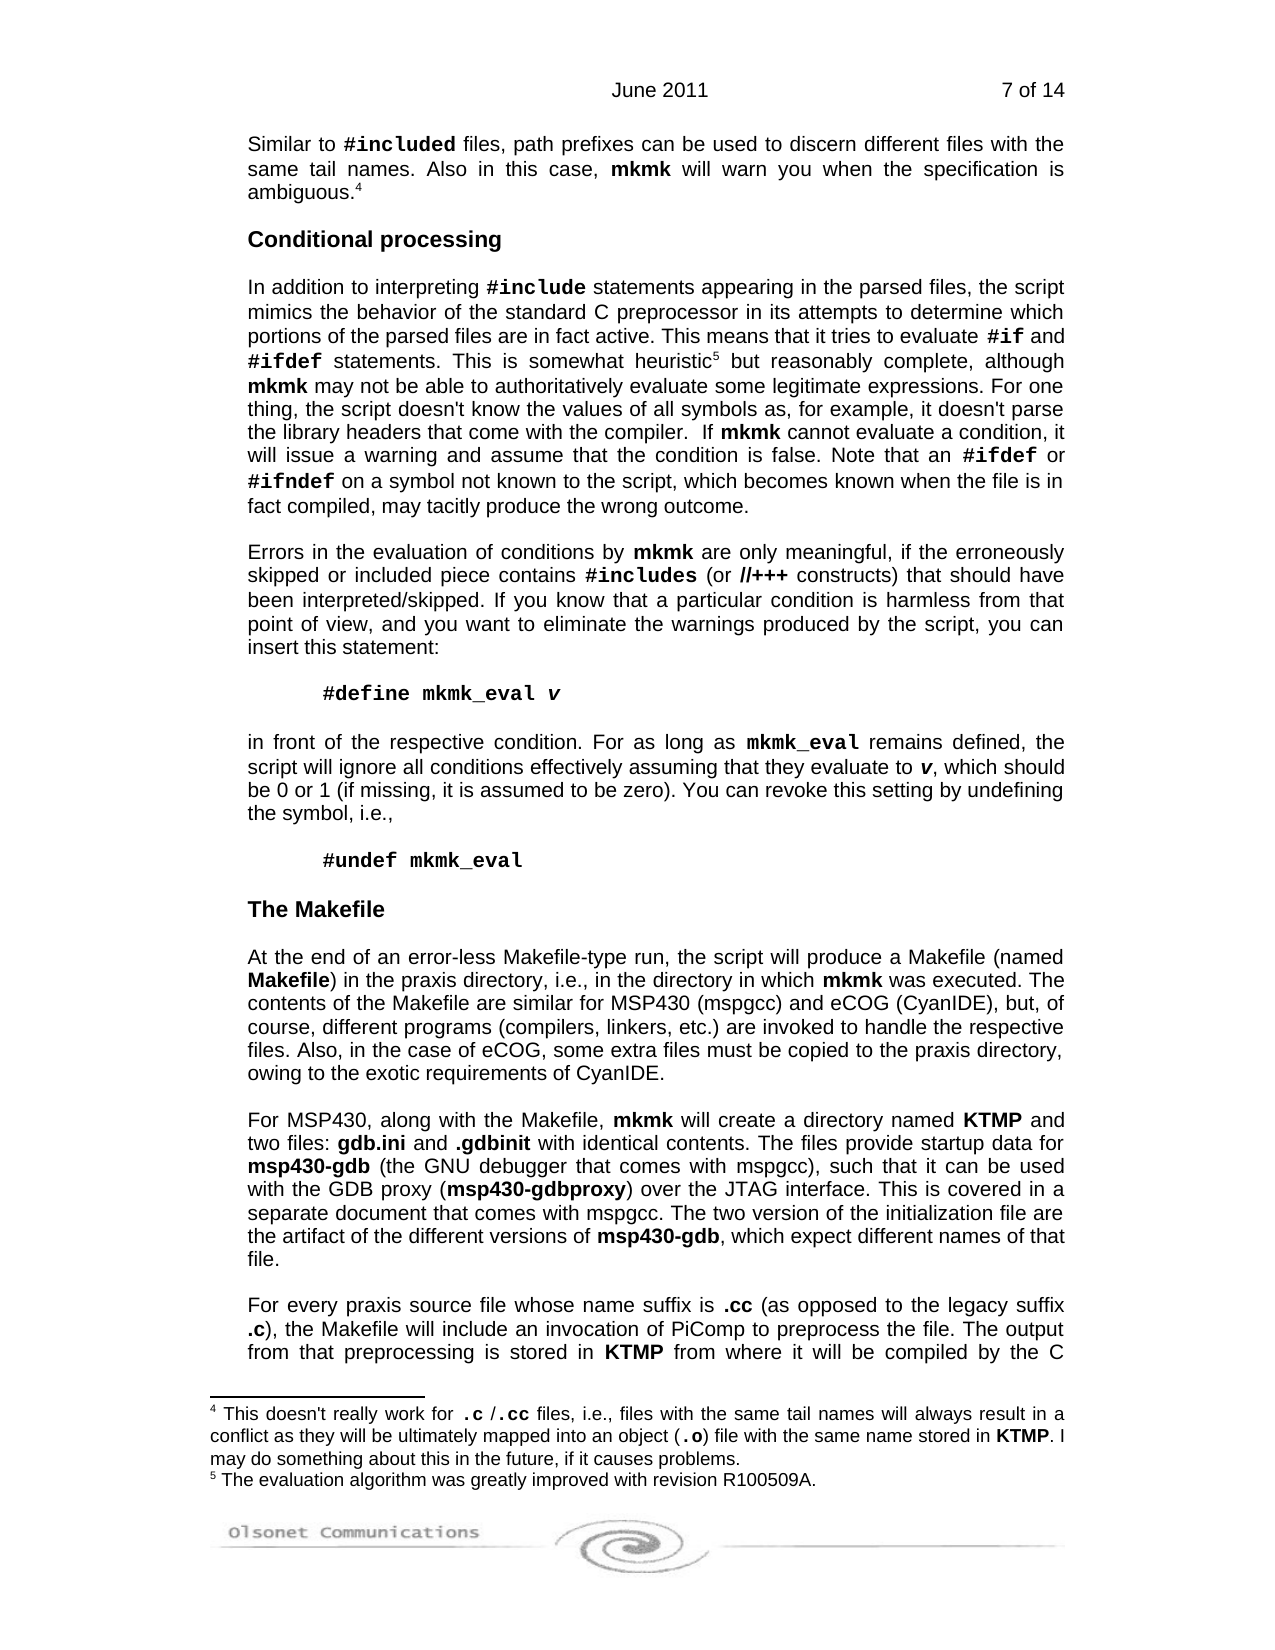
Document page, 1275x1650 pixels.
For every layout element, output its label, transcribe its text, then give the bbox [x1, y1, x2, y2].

text Errors in the evaluation of conditions by mkmk are only meaningful, if the erroneously skipped or included piece contains #includes (or //+++ constructs) that should have been interpreted/skipped. If you know that a particular condition is harmless from that point of view, and you want to eliminate the warnings produced by the script, you can insert this statement: [247, 541, 1065, 659]
text For every praxis source file whose name suffix is .cc (as opposed to the legacy suffix .c), the Makefile will include an invocation of PiComp to preprocess the file. The output from that preprocessing is stored in KTMP from where it will be compiled by the C [247, 1294, 1065, 1364]
text The evaluation algorithm was greatly improved with revision R100509A. [210, 1469, 1065, 1490]
text In addition to interpreting #include statements appearing in the parsed files, the script mimics the behavior of the standard C preprocessor in its attempts to determine which portions of the parsed files are in fact active. This means that it tries to evaluate #if and #ifdef statements. This is somewhat heuristic but reasonably complete, although mkmk may not be able to authoritatively evaluate some legitimate expressions. For one thing, the script doesn't know the values of all symbols as, for example, it doesn't parse the library headers that come with the compiler. If mkmk cannot evaluate a condition, it will issue a warning and assume that the condition is false. Note that an #ifdef or #ifndef on a symbol not known to the script, which becomes known when the file is in fact compiled, may tacitly produce the wrong outcome. [247, 276, 1065, 517]
text The Makefile [247, 897, 1065, 922]
text #undef mkmk_eval [247, 848, 1065, 873]
text Similar to #included files, path prefixes can be used to discern different files with the same tail names. Also in this case, mkmk will warn you when the specification is ambiguous. [247, 132, 1065, 204]
picture [210, 1504, 1065, 1596]
text At the end of an error-less Makefile-type run, the script will produce a Makefile (named Makefile) in the praxis directory, i.e., in the directory in which mkmk was executed. The contents of the Makefile are similar for MSP430 (mspgcc) and eCOG (CyanIDE), but, of course, different programs (compilers, linkers, etc.) are invoked to handle the respective files. Also, in the case of eCOG, some extra files must be copied to the praxis directory, owing to the exotic requirements of CyanIDE. [247, 946, 1065, 1085]
text Conditional processing [247, 227, 1065, 253]
text For MSP430, along with the Makefile, mkmk will create a directory named KTMP and two files: gdb.ini and .gdbinit with identical contents. The files provide startup data for msp430-gdb (the GNU debugger that comes with mspgcc), such that it can be used with the GDB proxy (msp430-gdbproxy) over the JTAG interface. This is covered in a separate document that comes with mspgcc. The two version of the initialization file are the artifact of the different versions of msp430-gdb, which expect different names of that file. [247, 1108, 1065, 1271]
text This doesn't really work for .c /.cc files, i.e., files with the same tail names will always result in a conflict as they will be ultimately mapped into an object (.o) file with the same name stored in KTMP. I may do something about this in the future, if it causes problems. [210, 1403, 1065, 1469]
text #define mkmk_eval v [247, 682, 1065, 707]
text in front of the respective condition. For as long as mkmk_eval remains defined, the script will ignore all conditions effectively assuming that they evaluate to v, which should be 0 or 1 (if missing, it is assumed to be zero). You can revoke this setting by undefining the symbol, i.e., [247, 730, 1065, 825]
